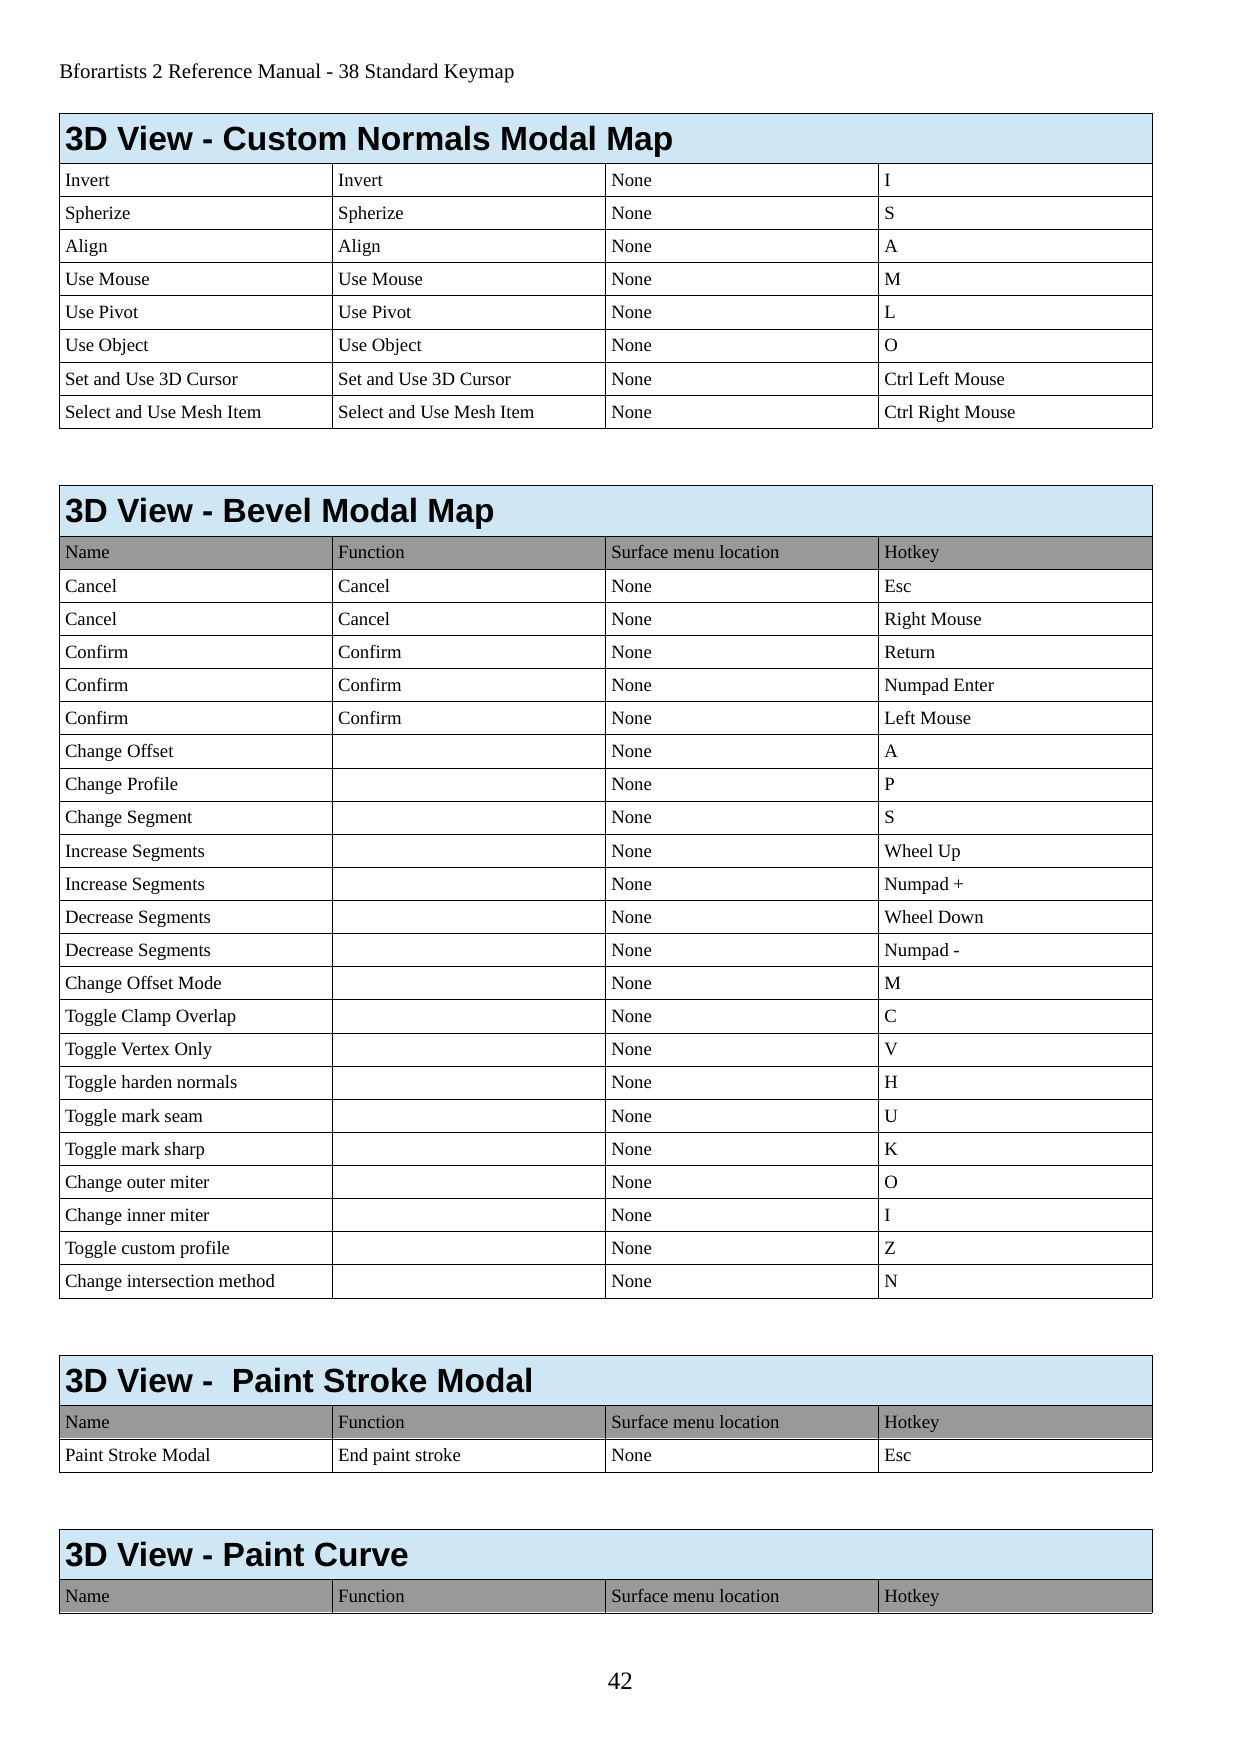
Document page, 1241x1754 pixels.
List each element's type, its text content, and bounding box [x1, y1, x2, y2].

table_cell O [879, 330, 1152, 362]
table_cell Set and Use 3D Cursor [333, 363, 605, 395]
table_cell [333, 835, 605, 867]
table_cell M [879, 967, 1152, 999]
table_cell Select and Use Mesh Item [333, 396, 605, 428]
table_cell Esc [879, 570, 1152, 602]
table_cell None [606, 636, 878, 668]
table_cell None [606, 1034, 878, 1066]
table_cell None [606, 396, 878, 428]
table_cell None [606, 1440, 878, 1472]
table_cell Paint Stroke Modal [60, 1440, 332, 1472]
table_cell Toggle Vertex Only [60, 1034, 332, 1066]
table_cell None [606, 901, 878, 933]
table_cell A [879, 230, 1152, 262]
table_cell V [879, 1034, 1152, 1066]
table_cell Numpad Enter [879, 669, 1152, 701]
table_cell Confirm [333, 636, 605, 668]
table_cell Numpad + [879, 868, 1152, 900]
table_cell A [879, 735, 1152, 767]
table_cell None [606, 802, 878, 834]
table_cell M [879, 263, 1152, 295]
table_cell N [879, 1265, 1152, 1297]
table_cell Toggle mark sharp [60, 1133, 332, 1165]
table_cell H [879, 1067, 1152, 1099]
table_cell None [606, 669, 878, 701]
table_cell Function [333, 1580, 605, 1612]
table_cell Left Mouse [879, 702, 1152, 734]
table_cell Toggle harden normals [60, 1067, 332, 1099]
table_cell Use Mouse [333, 263, 605, 295]
table_cell Set and Use 3D Cursor [60, 363, 332, 395]
table_cell Use Mouse [60, 263, 332, 295]
table_cell Decrease Segments [60, 901, 332, 933]
table_cell None [606, 835, 878, 867]
table_cell None [606, 570, 878, 602]
table_header 3D View - Paint Curve [60, 1530, 1152, 1579]
table_cell None [606, 197, 878, 229]
table_cell Cancel [60, 570, 332, 602]
table_cell None [606, 769, 878, 801]
table_cell Right Mouse [879, 603, 1152, 635]
table_cell I [879, 164, 1152, 196]
table_cell Confirm [333, 669, 605, 701]
table_cell None [606, 967, 878, 999]
table_cell Cancel [333, 570, 605, 602]
table_cell Name [60, 537, 332, 569]
table_cell U [879, 1100, 1152, 1132]
table_cell Surface menu location [606, 1580, 878, 1612]
table_cell Name [60, 1580, 332, 1612]
table_cell Surface menu location [606, 537, 878, 569]
table_cell [333, 802, 605, 834]
table_header 3D View - Paint Stroke Modal [60, 1356, 1152, 1405]
table_cell Wheel Up [879, 835, 1152, 867]
table_cell Change intersection method [60, 1265, 332, 1297]
table_cell None [606, 1133, 878, 1165]
table_cell I [879, 1199, 1152, 1231]
table_cell None [606, 868, 878, 900]
table_cell Change outer miter [60, 1166, 332, 1198]
table_cell [333, 1100, 605, 1132]
table_cell None [606, 230, 878, 262]
table_cell None [606, 702, 878, 734]
table_cell Align [333, 230, 605, 262]
table_cell Confirm [60, 702, 332, 734]
table_cell Toggle Clamp Overlap [60, 1000, 332, 1032]
table_cell [333, 1133, 605, 1165]
table_cell O [879, 1166, 1152, 1198]
table_cell None [606, 1067, 878, 1099]
table_cell Change Offset Mode [60, 967, 332, 999]
table_cell Change Offset [60, 735, 332, 767]
table_cell Hotkey [879, 1406, 1152, 1438]
table_cell None [606, 263, 878, 295]
table_cell Use Object [60, 330, 332, 362]
table_cell None [606, 934, 878, 966]
table_cell None [606, 363, 878, 395]
table_cell [333, 735, 605, 767]
table_cell [333, 868, 605, 900]
table_cell None [606, 603, 878, 635]
table_cell Name [60, 1406, 332, 1438]
table_cell Z [879, 1232, 1152, 1264]
table_cell Toggle custom profile [60, 1232, 332, 1264]
table_cell Invert [333, 164, 605, 196]
table_cell Ctrl Right Mouse [879, 396, 1152, 428]
table_cell Wheel Down [879, 901, 1152, 933]
table_cell [333, 1265, 605, 1297]
table_header 3D View - Bevel Modal Map [60, 486, 1152, 536]
table_cell Change Profile [60, 769, 332, 801]
table_cell C [879, 1000, 1152, 1032]
table_cell Use Object [333, 330, 605, 362]
table_cell None [606, 296, 878, 328]
table_cell [333, 1000, 605, 1032]
table_cell Hotkey [879, 537, 1152, 569]
table_cell Toggle mark seam [60, 1100, 332, 1132]
table_cell Cancel [60, 603, 332, 635]
table_header 3D View - Custom Normals Modal Map [60, 114, 1152, 163]
table_cell None [606, 330, 878, 362]
table_cell Change Segment [60, 802, 332, 834]
table_cell None [606, 1000, 878, 1032]
table_cell [333, 1067, 605, 1099]
table_cell Use Pivot [60, 296, 332, 328]
table_cell Invert [60, 164, 332, 196]
table_cell S [879, 197, 1152, 229]
table_cell None [606, 164, 878, 196]
table_cell [333, 1232, 605, 1264]
table_cell None [606, 1199, 878, 1231]
table_cell [333, 1034, 605, 1066]
table_cell Ctrl Left Mouse [879, 363, 1152, 395]
table_cell Surface menu location [606, 1406, 878, 1438]
table_cell Confirm [60, 636, 332, 668]
table_cell [333, 967, 605, 999]
table_cell [333, 1199, 605, 1231]
table_cell Function [333, 1406, 605, 1438]
table_cell Confirm [333, 702, 605, 734]
table_cell None [606, 1166, 878, 1198]
table_cell Confirm [60, 669, 332, 701]
table_cell Align [60, 230, 332, 262]
table_cell None [606, 735, 878, 767]
table_cell [333, 1166, 605, 1198]
table_cell Select and Use Mesh Item [60, 396, 332, 428]
table_cell [333, 901, 605, 933]
table_cell Numpad - [879, 934, 1152, 966]
table_cell None [606, 1265, 878, 1297]
table_cell S [879, 802, 1152, 834]
table_cell Return [879, 636, 1152, 668]
table_cell None [606, 1232, 878, 1264]
table_cell Decrease Segments [60, 934, 332, 966]
table_cell [333, 934, 605, 966]
table_cell P [879, 769, 1152, 801]
table_cell Spherize [60, 197, 332, 229]
table_cell None [606, 1100, 878, 1132]
table_cell End paint stroke [333, 1440, 605, 1472]
table_cell Cancel [333, 603, 605, 635]
table_cell Esc [879, 1440, 1152, 1472]
table_cell Use Pivot [333, 296, 605, 328]
table_cell Increase Segments [60, 835, 332, 867]
table_cell Function [333, 537, 605, 569]
table_cell Spherize [333, 197, 605, 229]
table_cell [333, 769, 605, 801]
table_cell K [879, 1133, 1152, 1165]
table_cell Hotkey [879, 1580, 1152, 1612]
table_cell Change inner miter [60, 1199, 332, 1231]
table_cell L [879, 296, 1152, 328]
table_cell Increase Segments [60, 868, 332, 900]
